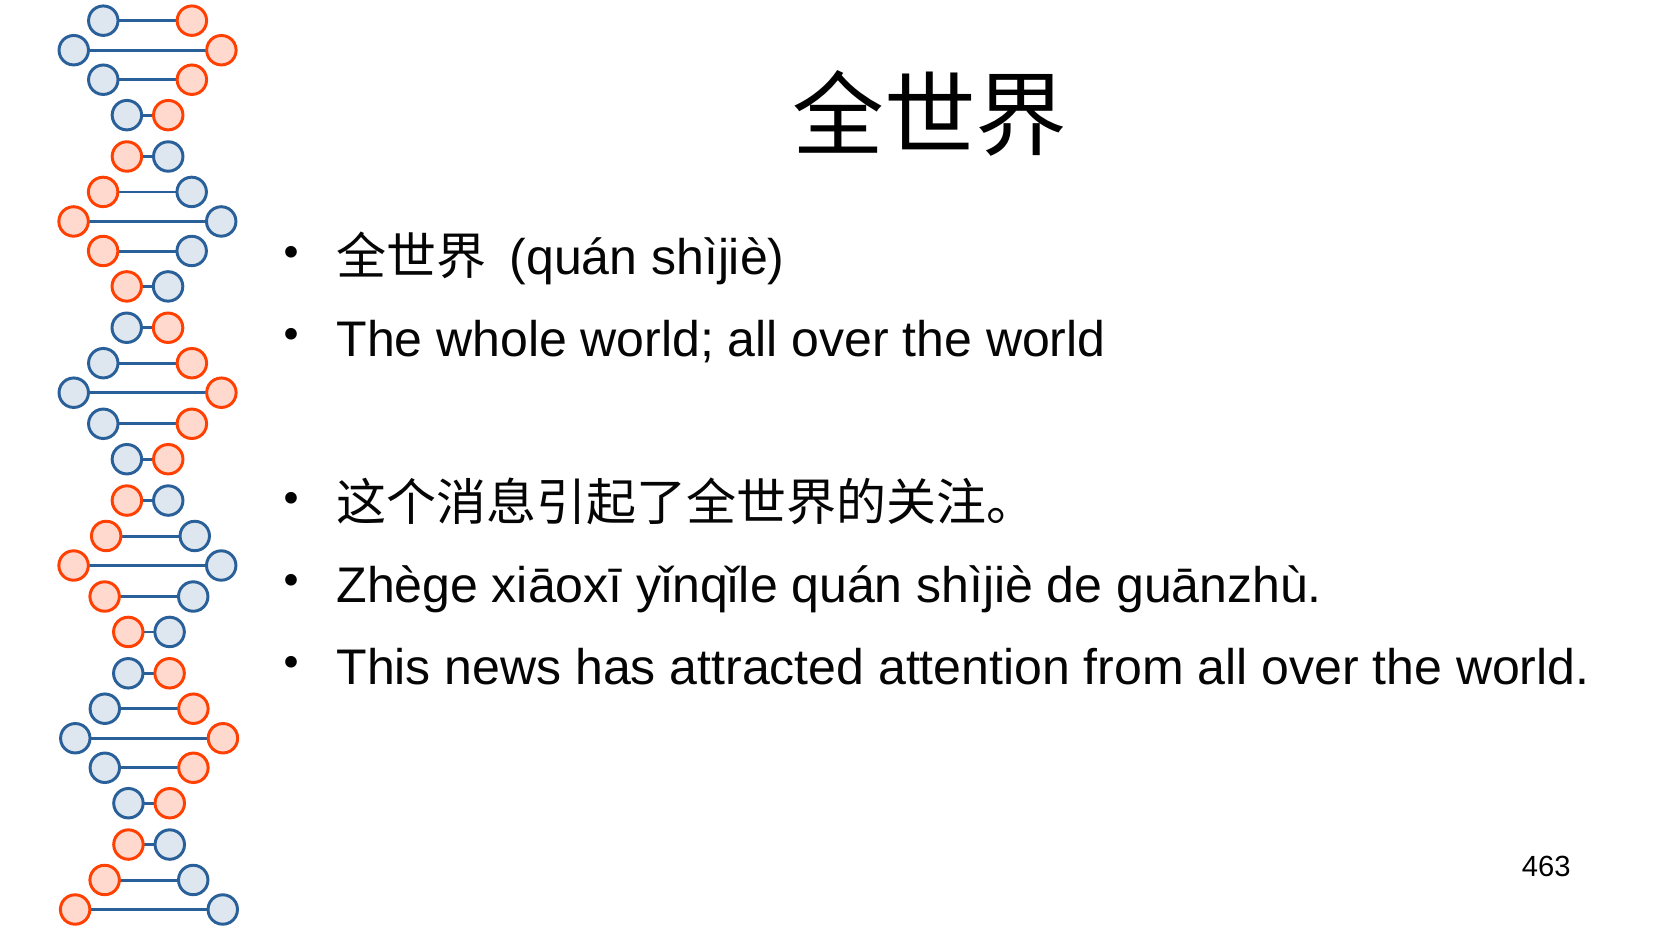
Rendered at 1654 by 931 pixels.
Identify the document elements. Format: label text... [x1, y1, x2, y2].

title 全世界 [265, 35, 1595, 189]
list 全世界 (quán shìjiè) The whole world; all over the world 这个消息引起了全世界的关注。 Zhège xiāoxī yǐnqǐle quán shìjiè de guānzhù. This news has attracted attention from all over the world. [265, 224, 1595, 764]
